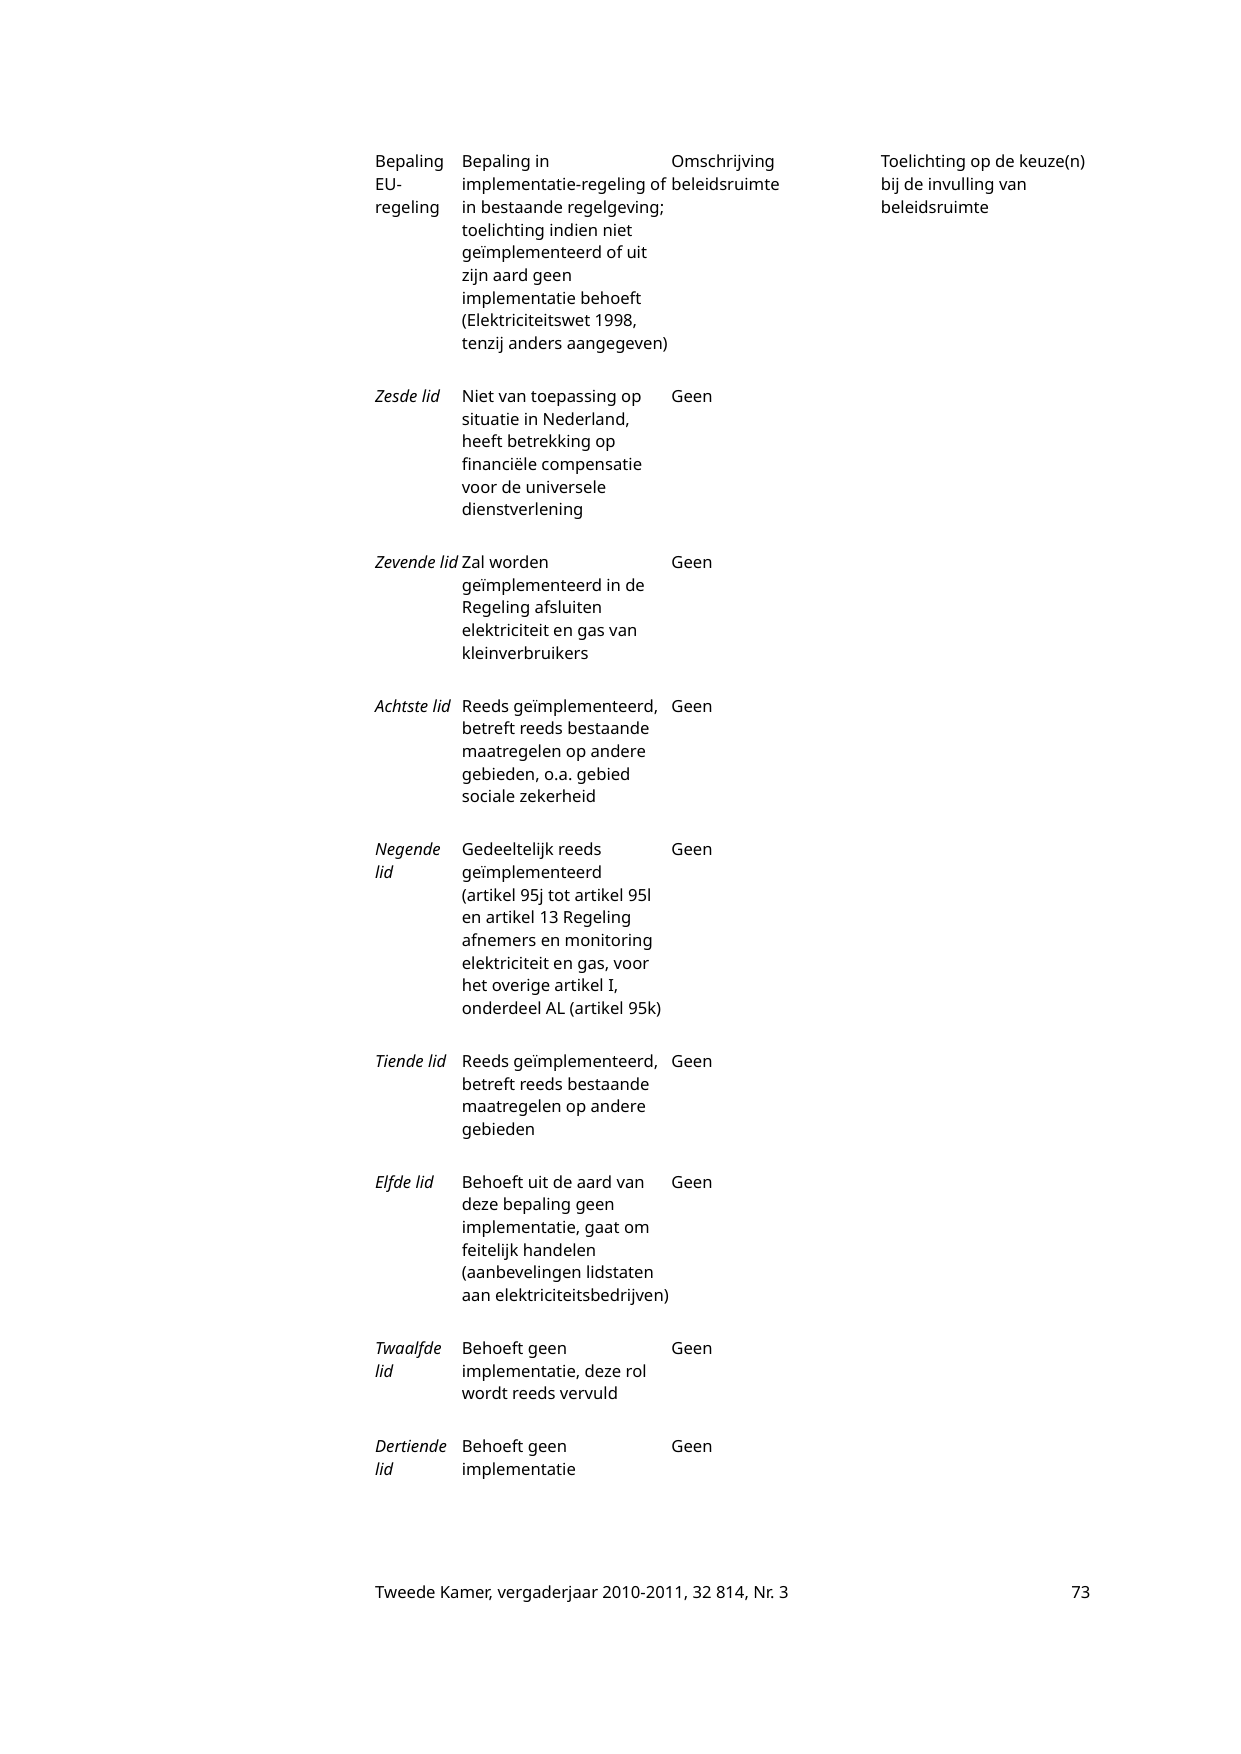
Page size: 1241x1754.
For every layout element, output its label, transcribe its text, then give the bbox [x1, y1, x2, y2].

table_cell [881, 1336, 1090, 1434]
table_header Bepaling in implementatie-regeling of in bestaande regelgeving; toelichting indien niet geïmplementeerd of uit zijn aard geen implementatie behoeft (Elektriciteitswet 1998, tenzij anders aangegeven) [462, 150, 671, 384]
table_cell [881, 694, 1090, 838]
table_cell Geen [671, 838, 881, 1049]
table_cell [881, 1049, 1090, 1170]
table_cell Behoeft geen implementatie [462, 1435, 671, 1510]
table_cell [881, 384, 1090, 551]
table_cell Zesde lid [375, 384, 462, 551]
table_cell Reeds geïmplementeerd, betreft reeds bestaande maatregelen op andere gebieden [462, 1049, 671, 1170]
table_cell [881, 1435, 1090, 1510]
table_cell [881, 551, 1090, 694]
table_cell Negende lid [375, 838, 462, 1049]
table_cell Twaalfde lid [375, 1336, 462, 1434]
table_cell Behoeft geen implementatie, deze rol wordt reeds vervuld [462, 1336, 671, 1434]
table_cell Geen [671, 1049, 881, 1170]
table_cell Dertiende lid [375, 1435, 462, 1510]
table_cell Achtste lid [375, 694, 462, 838]
table_header Bepaling EU-regeling [375, 150, 462, 384]
table_cell Zevende lid [375, 551, 462, 694]
table_cell Geen [671, 1336, 881, 1434]
table_cell Elfde lid [375, 1170, 462, 1336]
table_cell [881, 838, 1090, 1049]
table_cell Geen [671, 551, 881, 694]
table_header Toelichting op de keuze(n) bij de invulling van beleidsruimte [881, 150, 1090, 384]
table_cell Reeds geïmplementeerd, betreft reeds bestaande maatregelen op andere gebieden, o.a. gebied sociale zekerheid [462, 694, 671, 838]
table_cell Geen [671, 1170, 881, 1336]
table_cell Tiende lid [375, 1049, 462, 1170]
table_cell Gedeeltelijk reeds geïmplementeerd (artikel 95j tot artikel 95l en artikel 13 Regeling afnemers en monitoring elektriciteit en gas, voor het overige artikel I, onderdeel AL (artikel 95k) [462, 838, 671, 1049]
table_header Omschrijving beleidsruimte [671, 150, 881, 384]
table_cell [881, 1170, 1090, 1336]
table_cell Geen [671, 1435, 881, 1510]
table_cell Geen [671, 694, 881, 838]
table_cell Behoeft uit de aard van deze bepaling geen implementatie, gaat om feitelijk handelen (aanbevelingen lidstaten aan elektriciteitsbedrijven) [462, 1170, 671, 1336]
table_cell Niet van toepassing op situatie in Nederland, heeft betrekking op financiële compensatie voor de universele dienstverlening [462, 384, 671, 551]
table_cell Geen [671, 384, 881, 551]
table_cell Zal worden geïmplementeerd in de Regeling afsluiten elektriciteit en gas van kleinverbruikers [462, 551, 671, 694]
